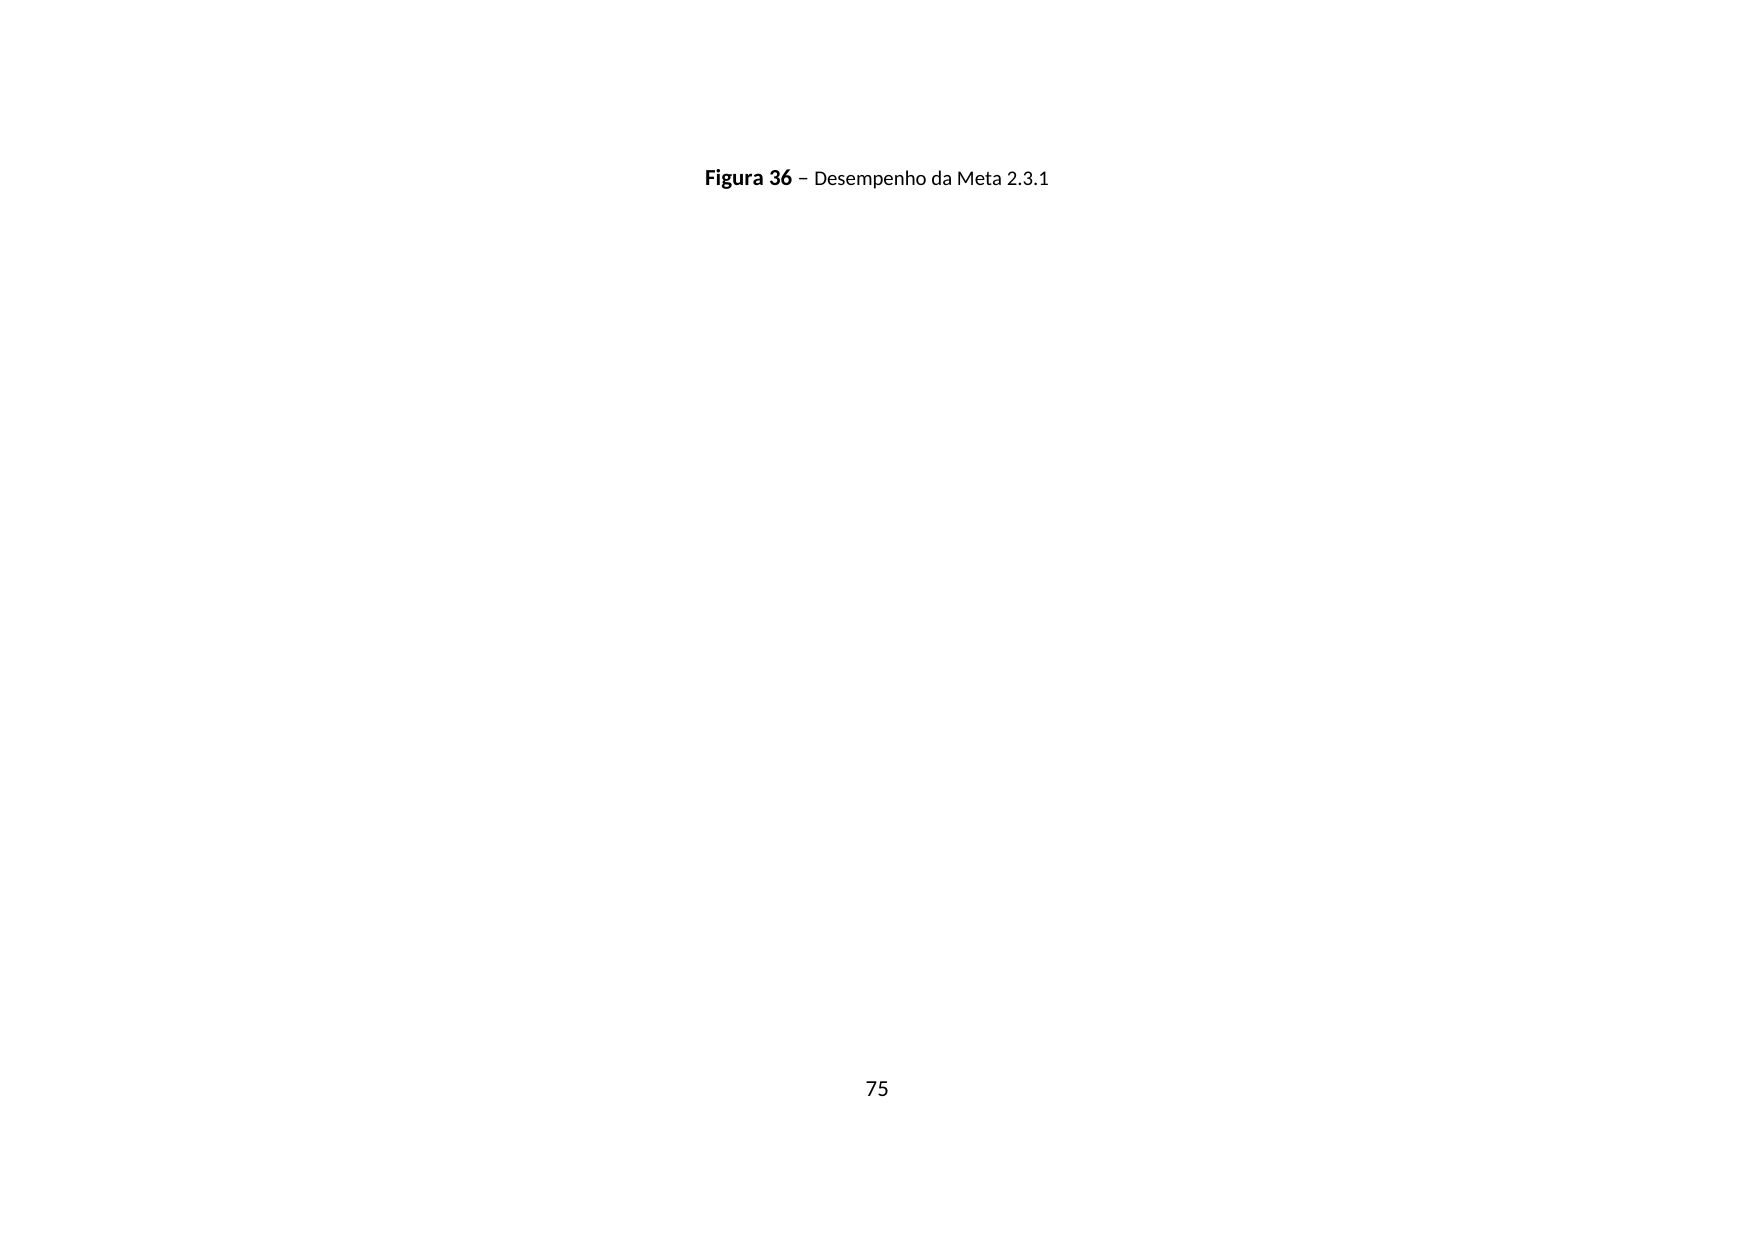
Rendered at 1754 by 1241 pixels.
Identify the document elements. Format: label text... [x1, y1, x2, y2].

text Figura 36 – Desempenho da Meta 2.3.1 [150, 163, 1604, 191]
